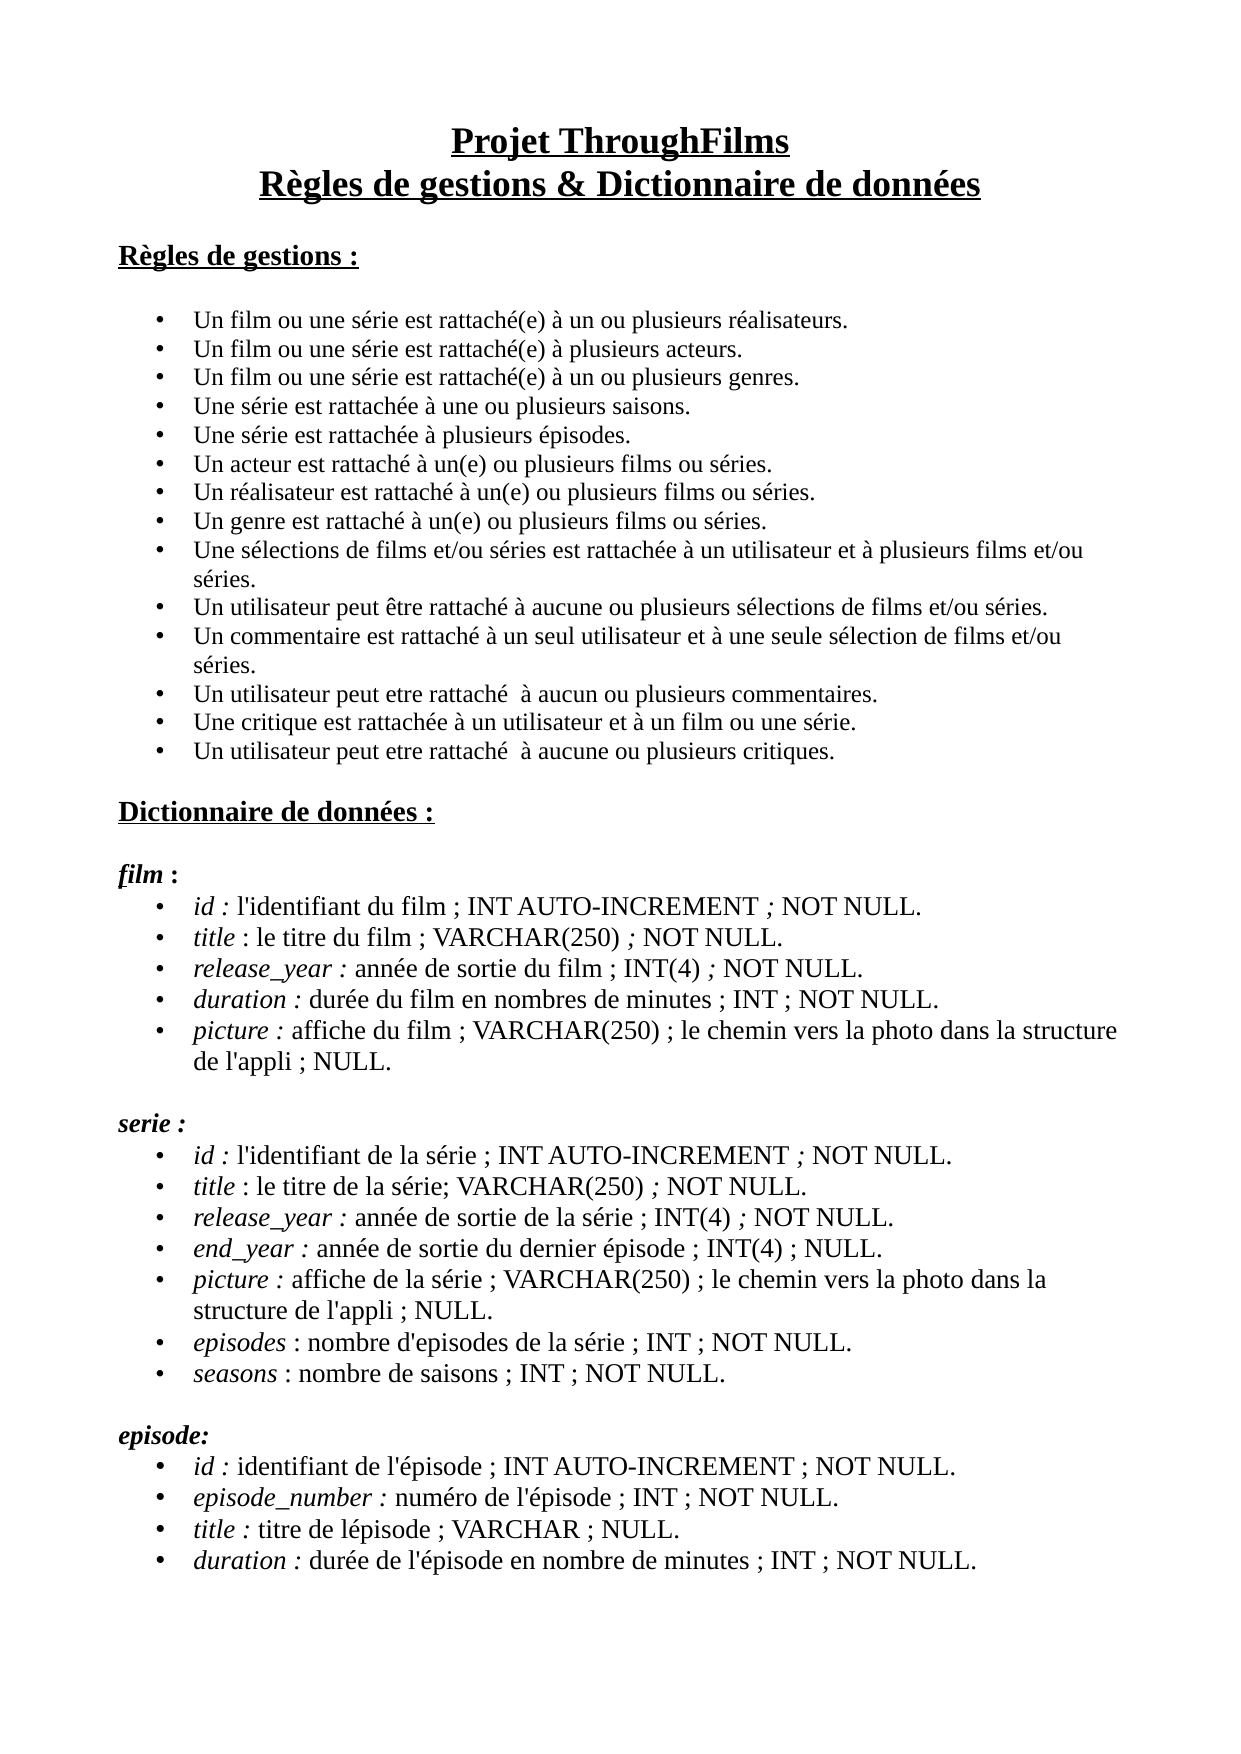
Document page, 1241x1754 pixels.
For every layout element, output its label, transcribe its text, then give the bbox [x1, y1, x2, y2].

list episodes : nombre d'episodes de la série ; INT ; NOT NULL. [156, 1326, 1122, 1357]
list picture : affiche de la série ; VARCHAR(250) ; le chemin vers la photo dans la structure de l'appli ; NULL. [156, 1263, 1122, 1326]
list Un commentaire est rattaché à un seul utilisateur et à une seule sélection de films et/ou séries. [156, 621, 1122, 679]
list seasons : nombre de saisons ; INT ; NOT NULL. [156, 1357, 1122, 1388]
list Un réalisateur est rattaché à un(e) ou plusieurs films ou séries. [156, 477, 1122, 506]
list end_year : année de sortie du dernier épisode ; INT(4) ; NULL. [156, 1232, 1122, 1263]
list Un film ou une série est rattaché(e) à plusieurs acteurs. [156, 334, 1122, 362]
text Règles de gestions : [118, 238, 1122, 271]
list episode_number : numéro de l'épisode ; INT ; NOT NULL. [156, 1481, 1122, 1513]
text film : [118, 827, 1122, 889]
list Un utilisateur peut être rattaché à aucune ou plusieurs sélections de films et/ou séries. [156, 592, 1122, 621]
list Un utilisateur peut etre rattaché à aucune ou plusieurs critiques. [156, 736, 1122, 794]
list Un acteur est rattaché à un(e) ou plusieurs films ou séries. [156, 449, 1122, 477]
list Une critique est rattachée à un utilisateur et à un film ou une série. [156, 707, 1122, 736]
list Un film ou une série est rattaché(e) à un ou plusieurs genres. [156, 362, 1122, 391]
text Règles de gestions & Dictionnaire de données [118, 161, 1122, 204]
list Un genre est rattaché à un(e) ou plusieurs films ou séries. [156, 506, 1122, 535]
list Un film ou une série est rattaché(e) à un ou plusieurs réalisateurs. [156, 305, 1122, 334]
list release_year : année de sortie de la série ; INT(4) ; NOT NULL. [156, 1201, 1122, 1232]
list Une série est rattachée à plusieurs épisodes. [156, 420, 1122, 449]
list title : le titre du film ; VARCHAR(250) ; NOT NULL. [156, 921, 1122, 952]
list id : identifiant de l'épisode ; INT AUTO-INCREMENT ; NOT NULL. [156, 1450, 1122, 1481]
text Dictionnaire de données : [118, 794, 1122, 827]
list id : l'identifiant de la série ; INT AUTO-INCREMENT ; NOT NULL. [156, 1139, 1122, 1170]
list release_year : année de sortie du film ; INT(4) ; NOT NULL. [156, 952, 1122, 983]
list Une sélections de films et/ou séries est rattachée à un utilisateur et à plusieurs films et/ou séries. [156, 535, 1122, 592]
list picture : affiche du film ; VARCHAR(250) ; le chemin vers la photo dans la structure de l'appli ; NULL. [156, 1014, 1122, 1076]
list Une série est rattachée à une ou plusieurs saisons. [156, 391, 1122, 420]
text serie : [118, 1108, 1122, 1139]
list Un utilisateur peut etre rattaché à aucun ou plusieurs commentaires. [156, 679, 1122, 707]
text Projet ThroughFilms [118, 118, 1122, 161]
list title : titre de lépisode ; VARCHAR ; NULL. [156, 1513, 1122, 1544]
text episode: [118, 1419, 1122, 1450]
list title : le titre de la série; VARCHAR(250) ; NOT NULL. [156, 1170, 1122, 1201]
list duration : durée de l'épisode en nombre de minutes ; INT ; NOT NULL. [156, 1544, 1122, 1575]
list duration : durée du film en nombres de minutes ; INT ; NOT NULL. [156, 983, 1122, 1014]
list id : l'identifiant du film ; INT AUTO-INCREMENT ; NOT NULL. [156, 889, 1122, 921]
